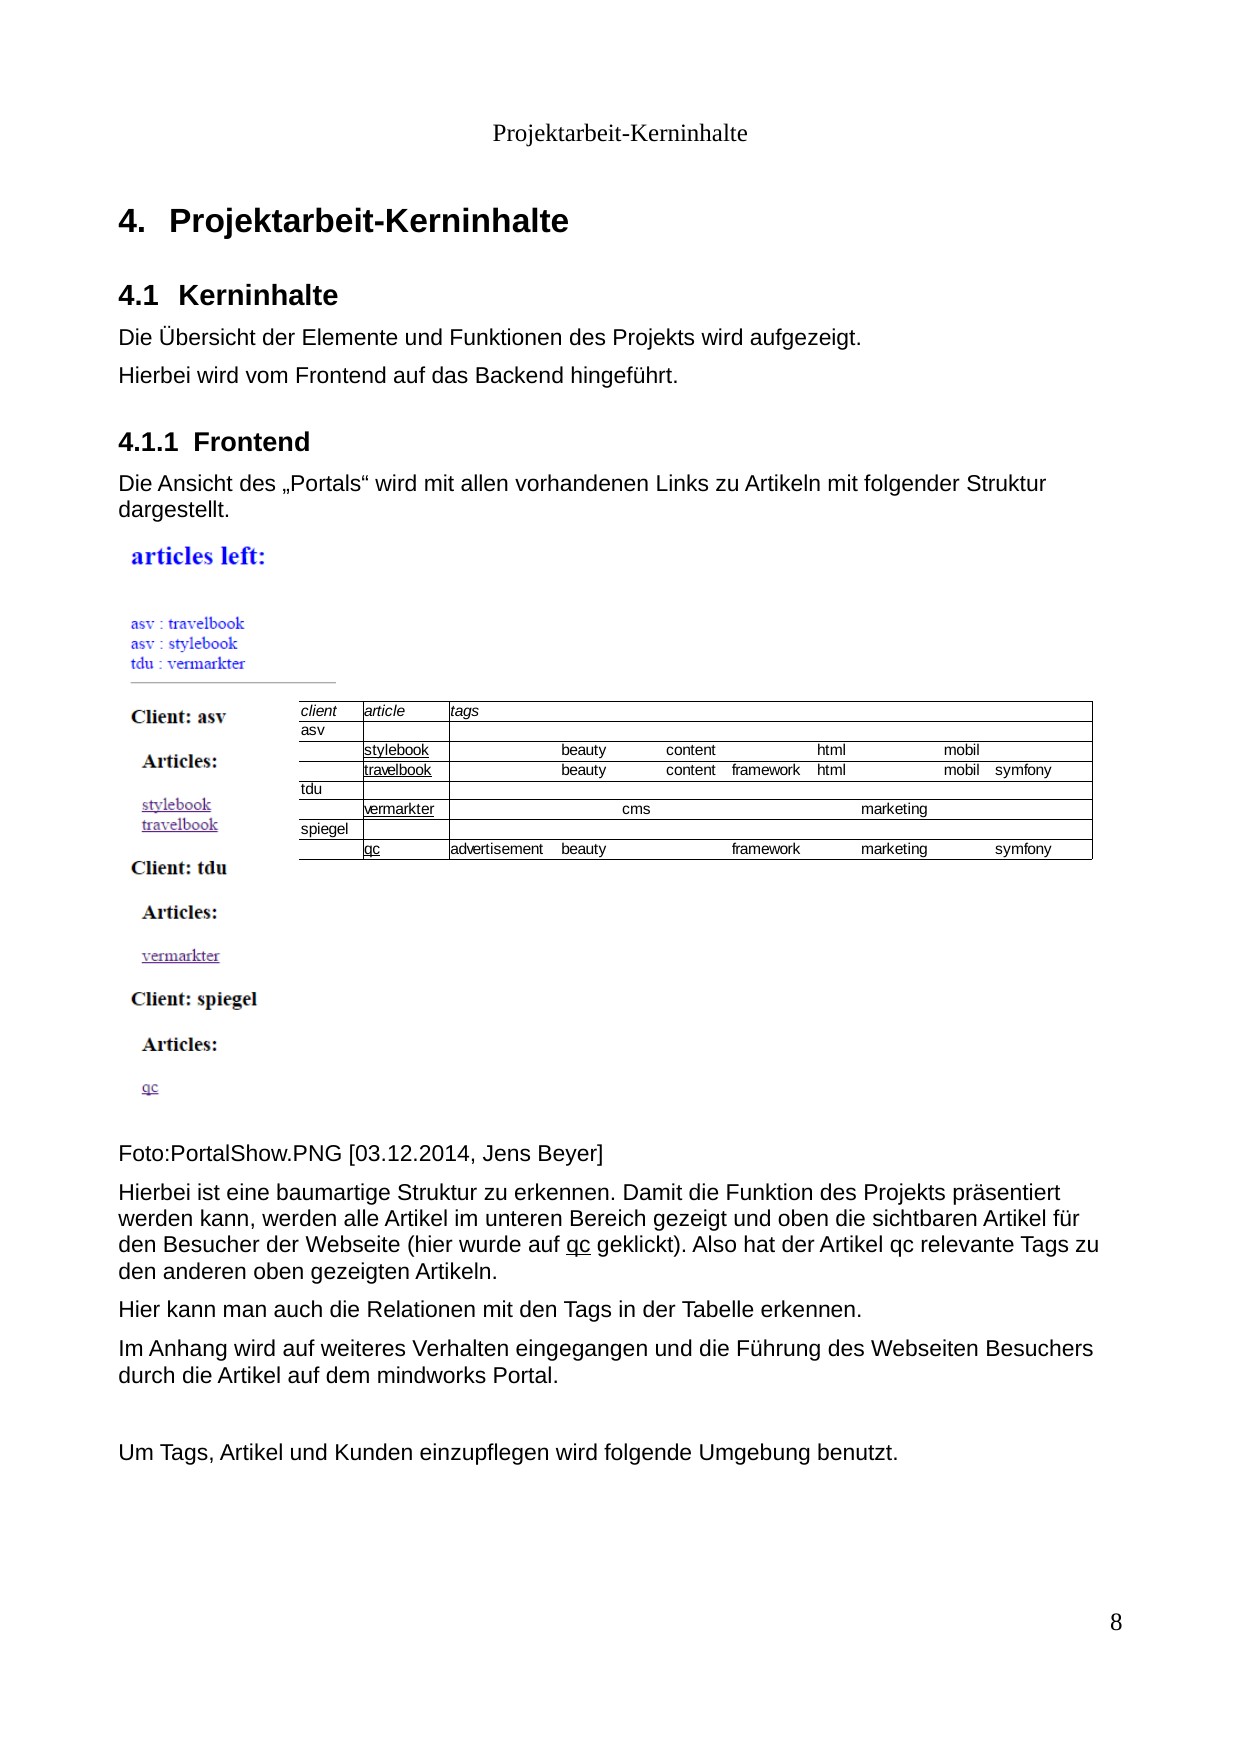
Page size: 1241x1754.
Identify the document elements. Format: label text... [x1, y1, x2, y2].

text Hierbei wird vom Frontend auf das Backend hingeführt. [118, 362, 1122, 389]
text Um Tags, Artikel und Kunden einzupflegen wird folgende Umgebung benutzt. [118, 1439, 1122, 1466]
subtitle Frontend [118, 426, 1122, 457]
text Hier kann man auch die Relationen mit den Tags in der Tabelle erkennen. [118, 1296, 1122, 1323]
picture [123, 531, 336, 1101]
subtitle Kerninhalte [118, 277, 1122, 311]
text Die Ansicht des „Portals“ wird mit allen vorhandenen Links zu Artikeln mit folgender Struktur dargestellt. [118, 470, 1122, 523]
text Die Übersicht der Elemente und Funktionen des Projekts wird aufgezeigt. [118, 323, 1122, 350]
subtitle Projektarbeit-Kerninhalte [118, 201, 1122, 240]
text Foto:PortalShow.PNG [03.12.2014, Jens Beyer] [118, 1140, 1122, 1166]
text Hierbei ist eine baumartige Struktur zu erkennen. Damit die Funktion des Projekts präsentiert werden kann, werden alle Artikel im unteren Bereich gezeigt und oben die sichtbaren Artikel für den Besucher der Webseite (hier wurde auf qc geklickt). Also hat der Artikel qc relevante Tags zu den anderen oben gezeigten Artikeln. [118, 1178, 1122, 1284]
text Im Anhang wird auf weiteres Verhalten eingegangen und die Führung des Webseiten Besuchers durch die Artikel auf dem mindworks Portal. [118, 1335, 1122, 1388]
